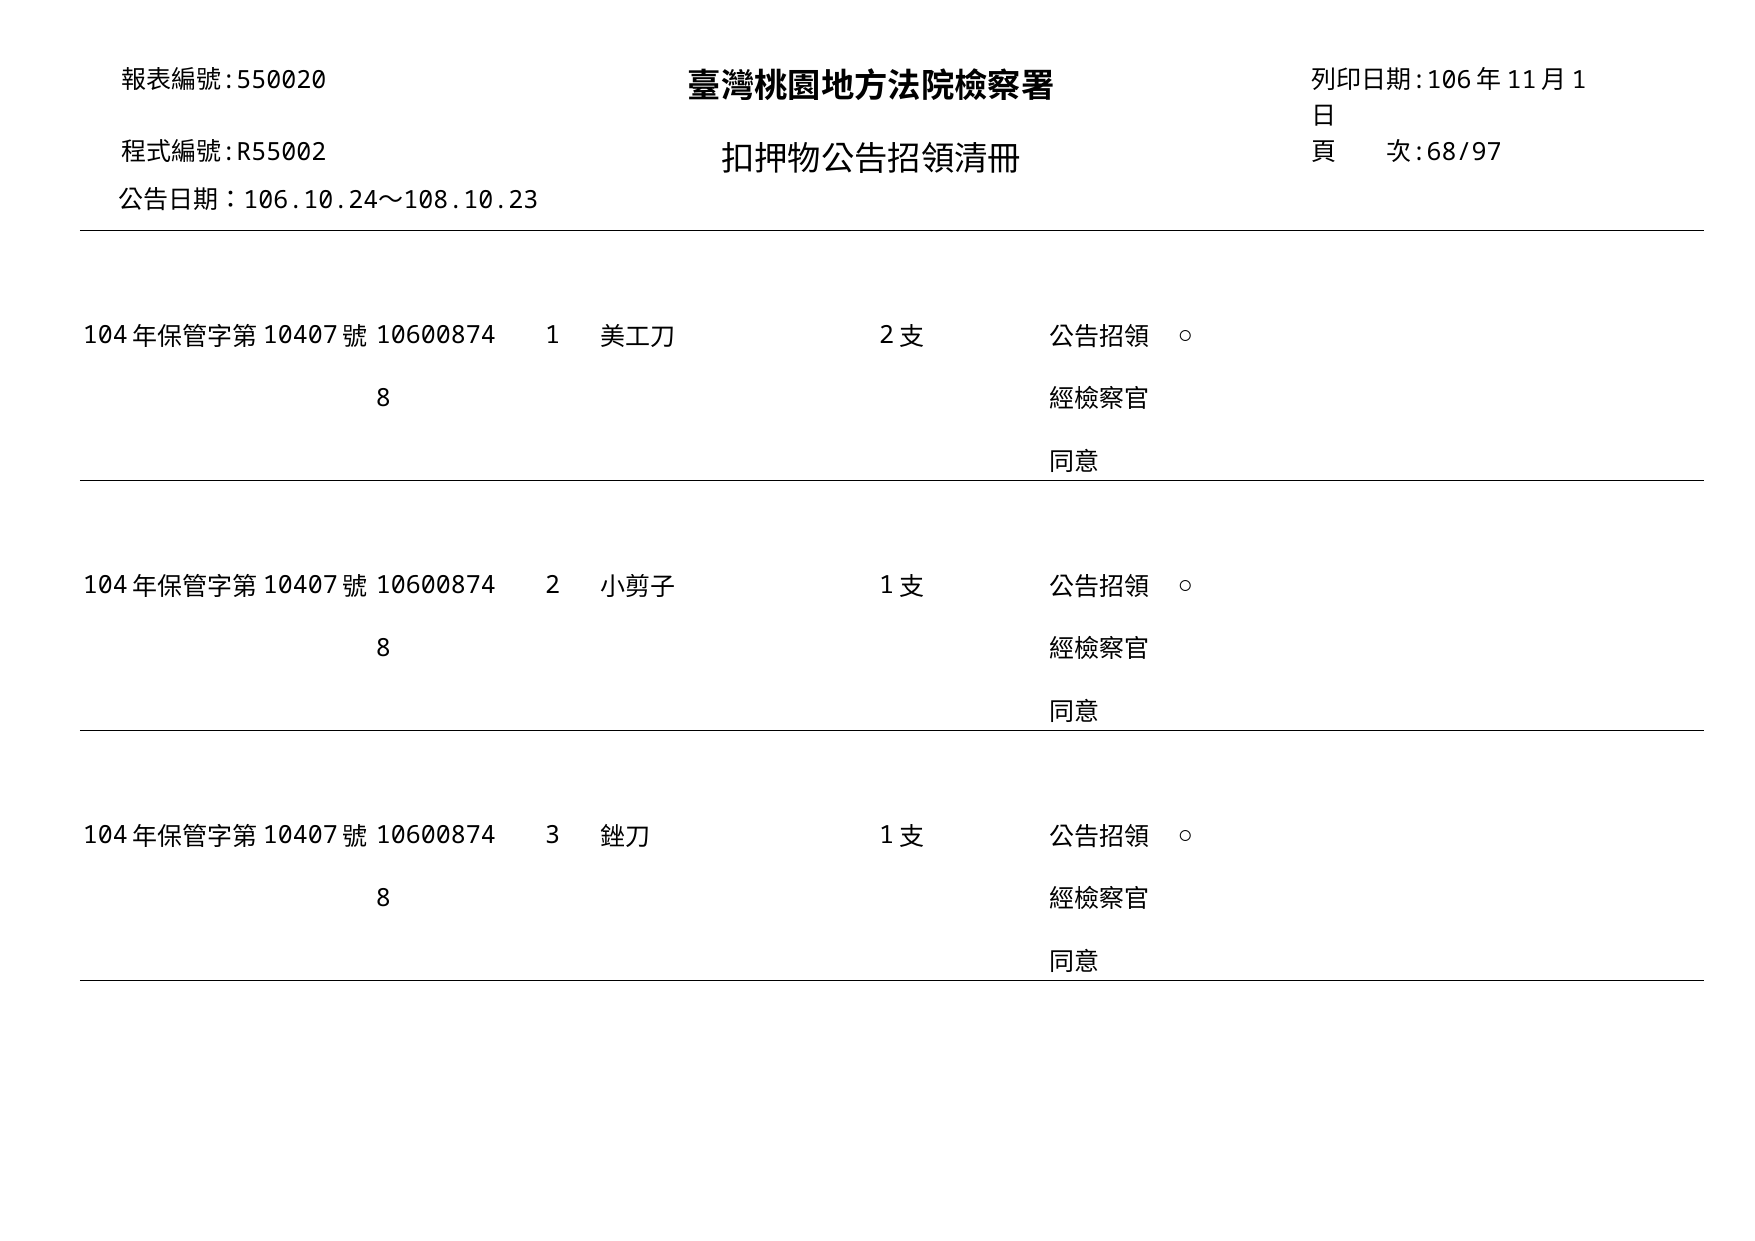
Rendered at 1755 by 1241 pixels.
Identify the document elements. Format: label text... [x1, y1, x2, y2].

table_cell 小剪子 [597, 481, 807, 730]
table_cell 104年保管字第10407號 [80, 481, 373, 730]
table_cell 公告招領經檢察官同意 [1046, 481, 1175, 730]
table_cell 106008748 [373, 481, 507, 730]
table_cell 104年保管字第10407號 [80, 731, 373, 980]
table_cell 2支 [808, 231, 927, 480]
table_cell ○ [1175, 481, 1317, 730]
table_cell [927, 731, 1046, 980]
table_cell [927, 481, 1046, 730]
table_cell [1575, 231, 1704, 480]
table_cell ○ [1175, 231, 1317, 480]
table_cell 公告招領經檢察官同意 [1046, 731, 1175, 980]
table_cell [1317, 231, 1575, 480]
table_cell 104年保管字第10407號 [80, 231, 373, 480]
table_cell 1 [507, 231, 597, 480]
table_cell 1支 [808, 481, 927, 730]
table_cell 3 [507, 731, 597, 980]
table_cell [1317, 731, 1575, 980]
table_cell ○ [1175, 731, 1317, 980]
table_cell [1575, 731, 1704, 980]
table_cell 銼刀 [597, 731, 807, 980]
table_cell 公告招領經檢察官同意 [1046, 231, 1175, 480]
table_cell 1支 [808, 731, 927, 980]
table_cell 2 [507, 481, 597, 730]
table_cell [1317, 481, 1575, 730]
table_cell 106008748 [373, 231, 507, 480]
table_cell [927, 231, 1046, 480]
table_cell 106008748 [373, 731, 507, 980]
table_cell [1575, 481, 1704, 730]
table_cell 美工刀 [597, 231, 807, 480]
